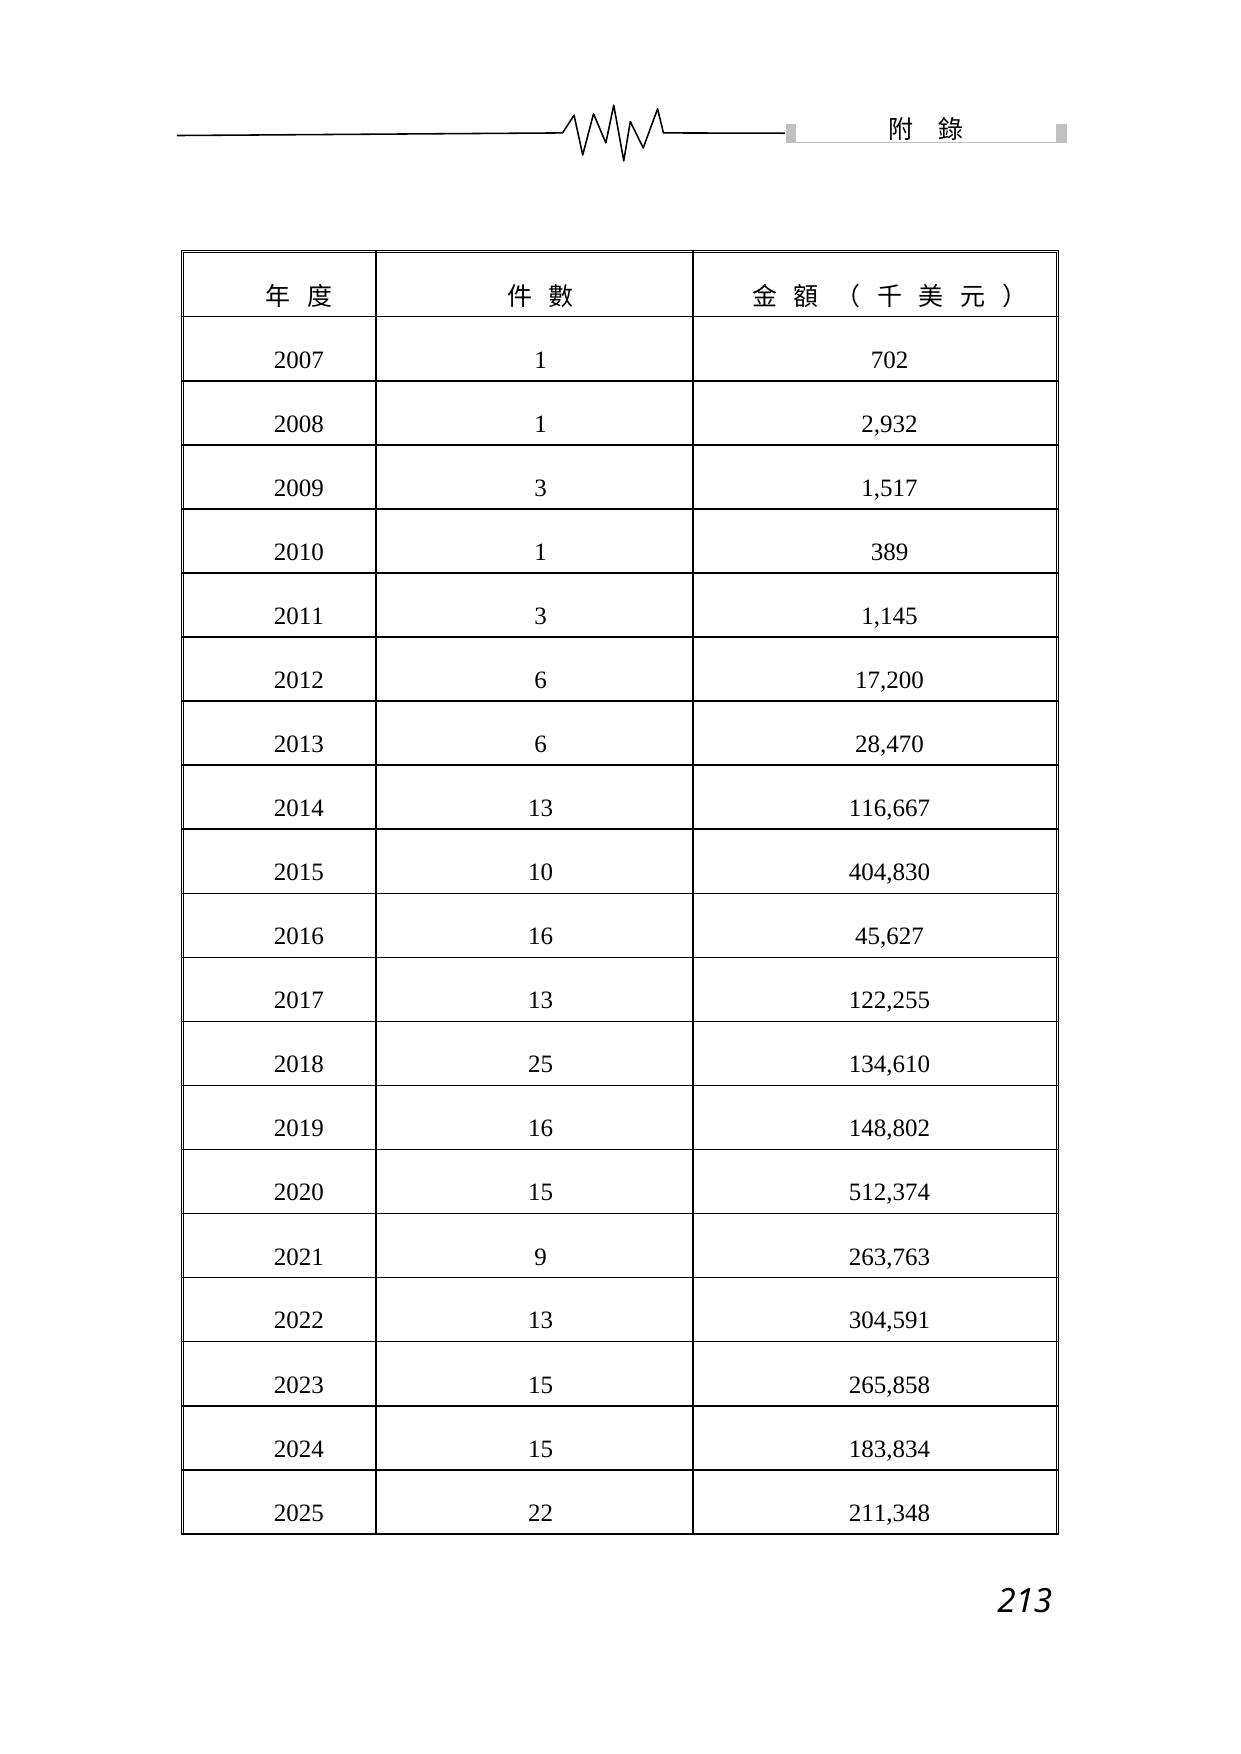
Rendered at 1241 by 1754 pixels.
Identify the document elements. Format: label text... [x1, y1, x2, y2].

table_cell 2020 [184, 1150, 375, 1213]
table_cell 17,200 [694, 638, 1056, 700]
table_cell 13 [377, 1278, 692, 1341]
table_header 年度 [184, 253, 375, 316]
table_cell 13 [377, 958, 692, 1021]
table_cell 2008 [184, 382, 375, 444]
table_cell 2014 [184, 766, 375, 828]
table_header 件數 [377, 253, 692, 316]
table_cell 2021 [184, 1214, 375, 1277]
table_cell 10 [377, 830, 692, 892]
table_cell 2015 [184, 830, 375, 892]
table_cell 1 [377, 382, 692, 444]
table_cell 2023 [184, 1342, 375, 1405]
table_cell 25 [377, 1022, 692, 1084]
table_cell 122,255 [694, 958, 1056, 1021]
table_cell 1 [377, 317, 692, 380]
table_cell 16 [377, 1086, 692, 1149]
table_cell 1,145 [694, 574, 1056, 636]
table_cell 148,802 [694, 1086, 1056, 1149]
table_cell 2019 [184, 1086, 375, 1149]
table_cell 1,517 [694, 446, 1056, 508]
table_cell 9 [377, 1214, 692, 1277]
table_cell 389 [694, 510, 1056, 572]
table_cell 2024 [184, 1407, 375, 1469]
table_cell 134,610 [694, 1022, 1056, 1084]
table_cell 6 [377, 638, 692, 700]
table_cell 22 [377, 1471, 692, 1533]
table_cell 2009 [184, 446, 375, 508]
table_cell 404,830 [694, 830, 1056, 892]
table_cell 2007 [184, 317, 375, 380]
table_cell 116,667 [694, 766, 1056, 828]
table_cell 45,627 [694, 894, 1056, 956]
table_cell 512,374 [694, 1150, 1056, 1213]
table_cell 2013 [184, 702, 375, 764]
table_cell 2025 [184, 1471, 375, 1533]
table_cell 1 [377, 510, 692, 572]
table_cell 16 [377, 894, 692, 956]
table_cell 3 [377, 446, 692, 508]
table_cell 15 [377, 1342, 692, 1405]
table_cell 6 [377, 702, 692, 764]
table_cell 2012 [184, 638, 375, 700]
table_cell 211,348 [694, 1471, 1056, 1533]
table_cell 2010 [184, 510, 375, 572]
table_cell 2011 [184, 574, 375, 636]
table_cell 263,763 [694, 1214, 1056, 1277]
table_header 金額（千美元） [694, 253, 1056, 316]
table_cell 15 [377, 1150, 692, 1213]
table_cell 183,834 [694, 1407, 1056, 1469]
table_cell 3 [377, 574, 692, 636]
table_cell 2022 [184, 1278, 375, 1341]
table_cell 304,591 [694, 1278, 1056, 1341]
table_cell 15 [377, 1407, 692, 1469]
table_cell 265,858 [694, 1342, 1056, 1405]
table_cell 2,932 [694, 382, 1056, 444]
table_cell 2017 [184, 958, 375, 1021]
table_cell 702 [694, 317, 1056, 380]
table_cell 28,470 [694, 702, 1056, 764]
table_cell 13 [377, 766, 692, 828]
table_cell 2016 [184, 894, 375, 956]
table_cell 2018 [184, 1022, 375, 1084]
